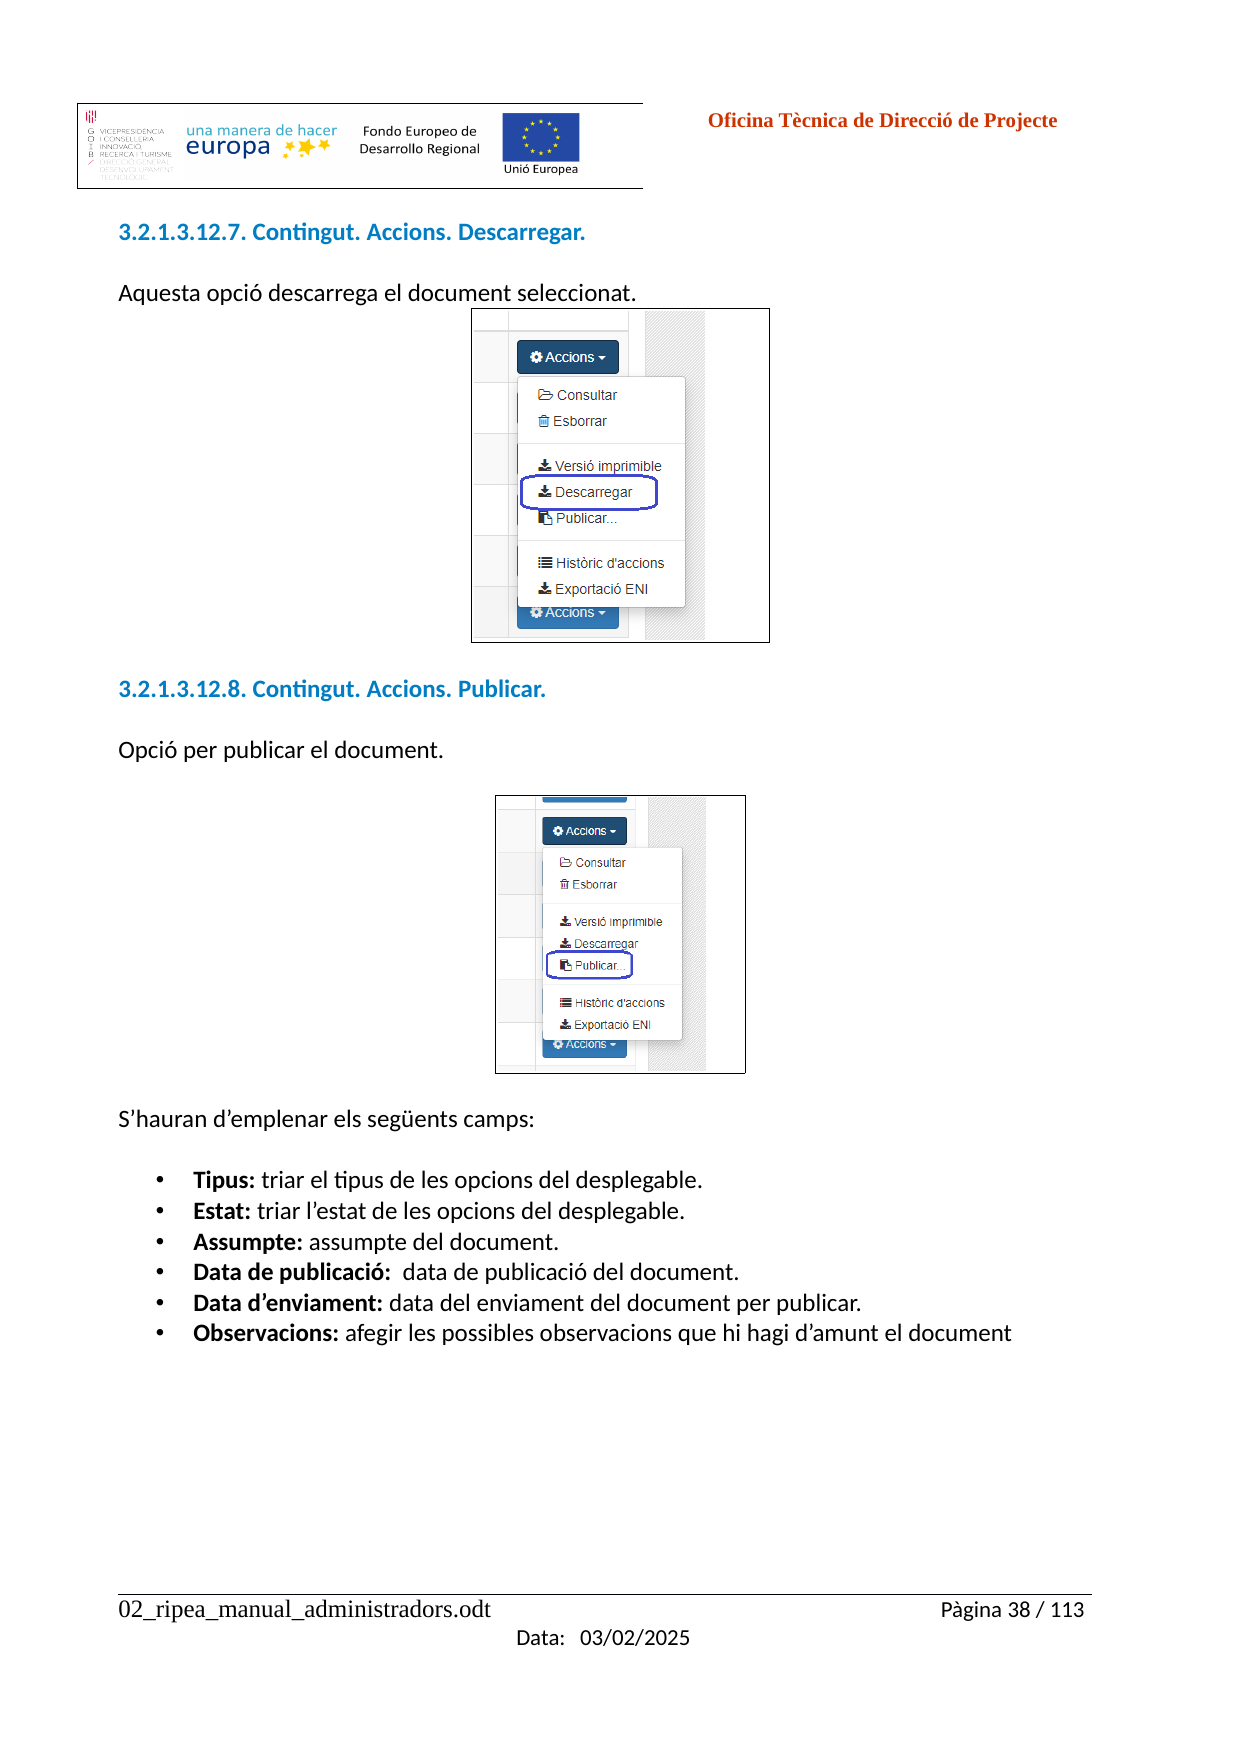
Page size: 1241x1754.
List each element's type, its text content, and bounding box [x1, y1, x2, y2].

list Assumpte: assumpte del document. [156, 1226, 1122, 1256]
list Estat: triar l’estat de les opcions del desplegable. [156, 1195, 1122, 1226]
list Data de publicació: data de publicació del document. [156, 1256, 1122, 1287]
subtitle 3.2.1.3.12.7. Contingut. Accions. Descarregar. [118, 216, 1122, 247]
picture [473, 311, 767, 640]
list Tipus: triar el tipus de les opcions del desplegable. [156, 1165, 1122, 1195]
list Data d’enviament: data del enviament del document per publicar. [156, 1287, 1122, 1317]
list Observacions: afegir les possibles observacions que hi hagi d’amunt el document [156, 1317, 1122, 1348]
picture [82, 108, 178, 182]
text Aquesta opció descarrega el document seleccionat. [118, 277, 1122, 308]
subtitle 3.2.1.3.12.8. Contingut. Accions. Publicar. [118, 673, 1122, 703]
picture [184, 108, 585, 182]
text Opció per publicar el document. [118, 734, 1122, 764]
picture [498, 797, 743, 1071]
text S’hauran d’emplenar els següents camps: [118, 1104, 1122, 1134]
